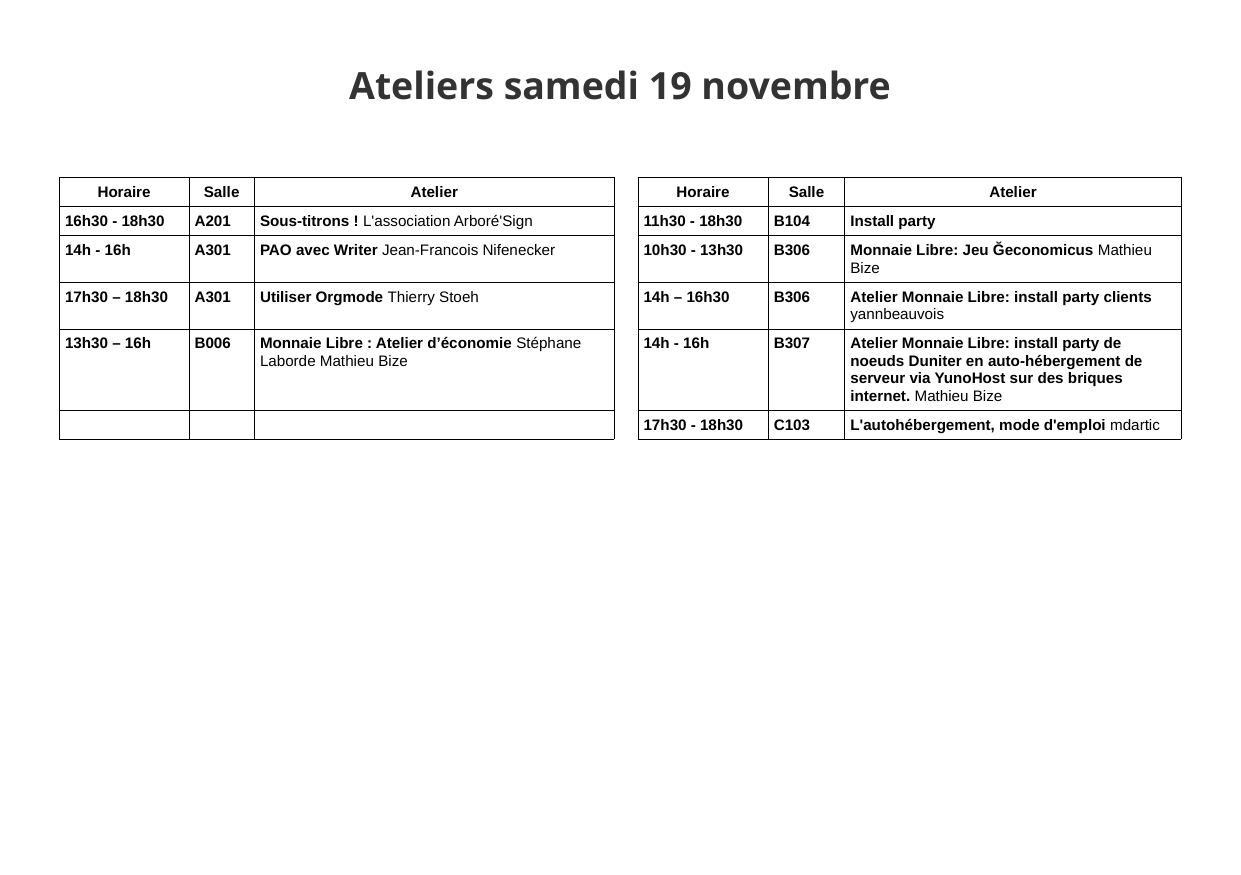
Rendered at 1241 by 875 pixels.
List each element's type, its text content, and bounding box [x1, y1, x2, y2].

subtitle Ateliers samedi 19 novembre [59, 59, 1181, 110]
table_cell 17h30 - 18h30 [639, 411, 768, 439]
table_cell Install party [845, 207, 1181, 235]
table_cell B006 [190, 330, 254, 410]
table_cell PAO avec Writer Jean-Francois Nifenecker [255, 236, 614, 282]
table_cell [615, 329, 638, 410]
table_cell [615, 206, 638, 235]
table_header Atelier [255, 178, 614, 206]
table_cell [190, 411, 254, 439]
table_cell [60, 411, 189, 439]
table_cell A301 [190, 283, 254, 328]
table_cell Atelier Monnaie Libre: install party clients yannbeauvois [845, 283, 1181, 328]
table_header Salle [769, 178, 844, 206]
table_cell 17h30 – 18h30 [60, 283, 189, 328]
table_cell Atelier Monnaie Libre: install party de noeuds Duniter en auto-hébergement de serveur via YunoHost sur des briques internet. Mathieu Bize [845, 330, 1181, 410]
table_cell B306 [769, 283, 844, 328]
table_cell Utiliser Orgmode Thierry Stoeh [255, 283, 614, 328]
table_cell 11h30 - 18h30 [639, 207, 768, 235]
table_cell 14h – 16h30 [639, 283, 768, 328]
table_cell [615, 235, 638, 282]
table_cell Monnaie Libre : Atelier d’économie Stéphane Laborde Mathieu Bize [255, 330, 614, 410]
table_cell A301 [190, 236, 254, 282]
table_cell B306 [769, 236, 844, 282]
table_cell 14h - 16h [639, 330, 768, 410]
table_cell 10h30 - 13h30 [639, 236, 768, 282]
table_header Atelier [845, 178, 1181, 206]
table_cell 14h - 16h [60, 236, 189, 282]
table_cell Monnaie Libre: Jeu Ğeconomicus Mathieu Bize [845, 236, 1181, 282]
table_cell [255, 411, 614, 439]
table_header Horaire [639, 178, 768, 206]
table_cell Sous-titrons ! L'association Arboré'Sign [255, 207, 614, 235]
table_cell 13h30 – 16h [60, 330, 189, 410]
table_cell [615, 410, 638, 439]
table_cell B104 [769, 207, 844, 235]
table_cell A201 [190, 207, 254, 235]
table_cell C103 [769, 411, 844, 439]
table_cell [615, 282, 638, 328]
table_cell B307 [769, 330, 844, 410]
table_header Salle [190, 178, 254, 206]
table_header [615, 177, 638, 206]
table_cell 16h30 - 18h30 [60, 207, 189, 235]
table_header Horaire [60, 178, 189, 206]
table_cell L'autohébergement, mode d'emploi mdartic [845, 411, 1181, 439]
